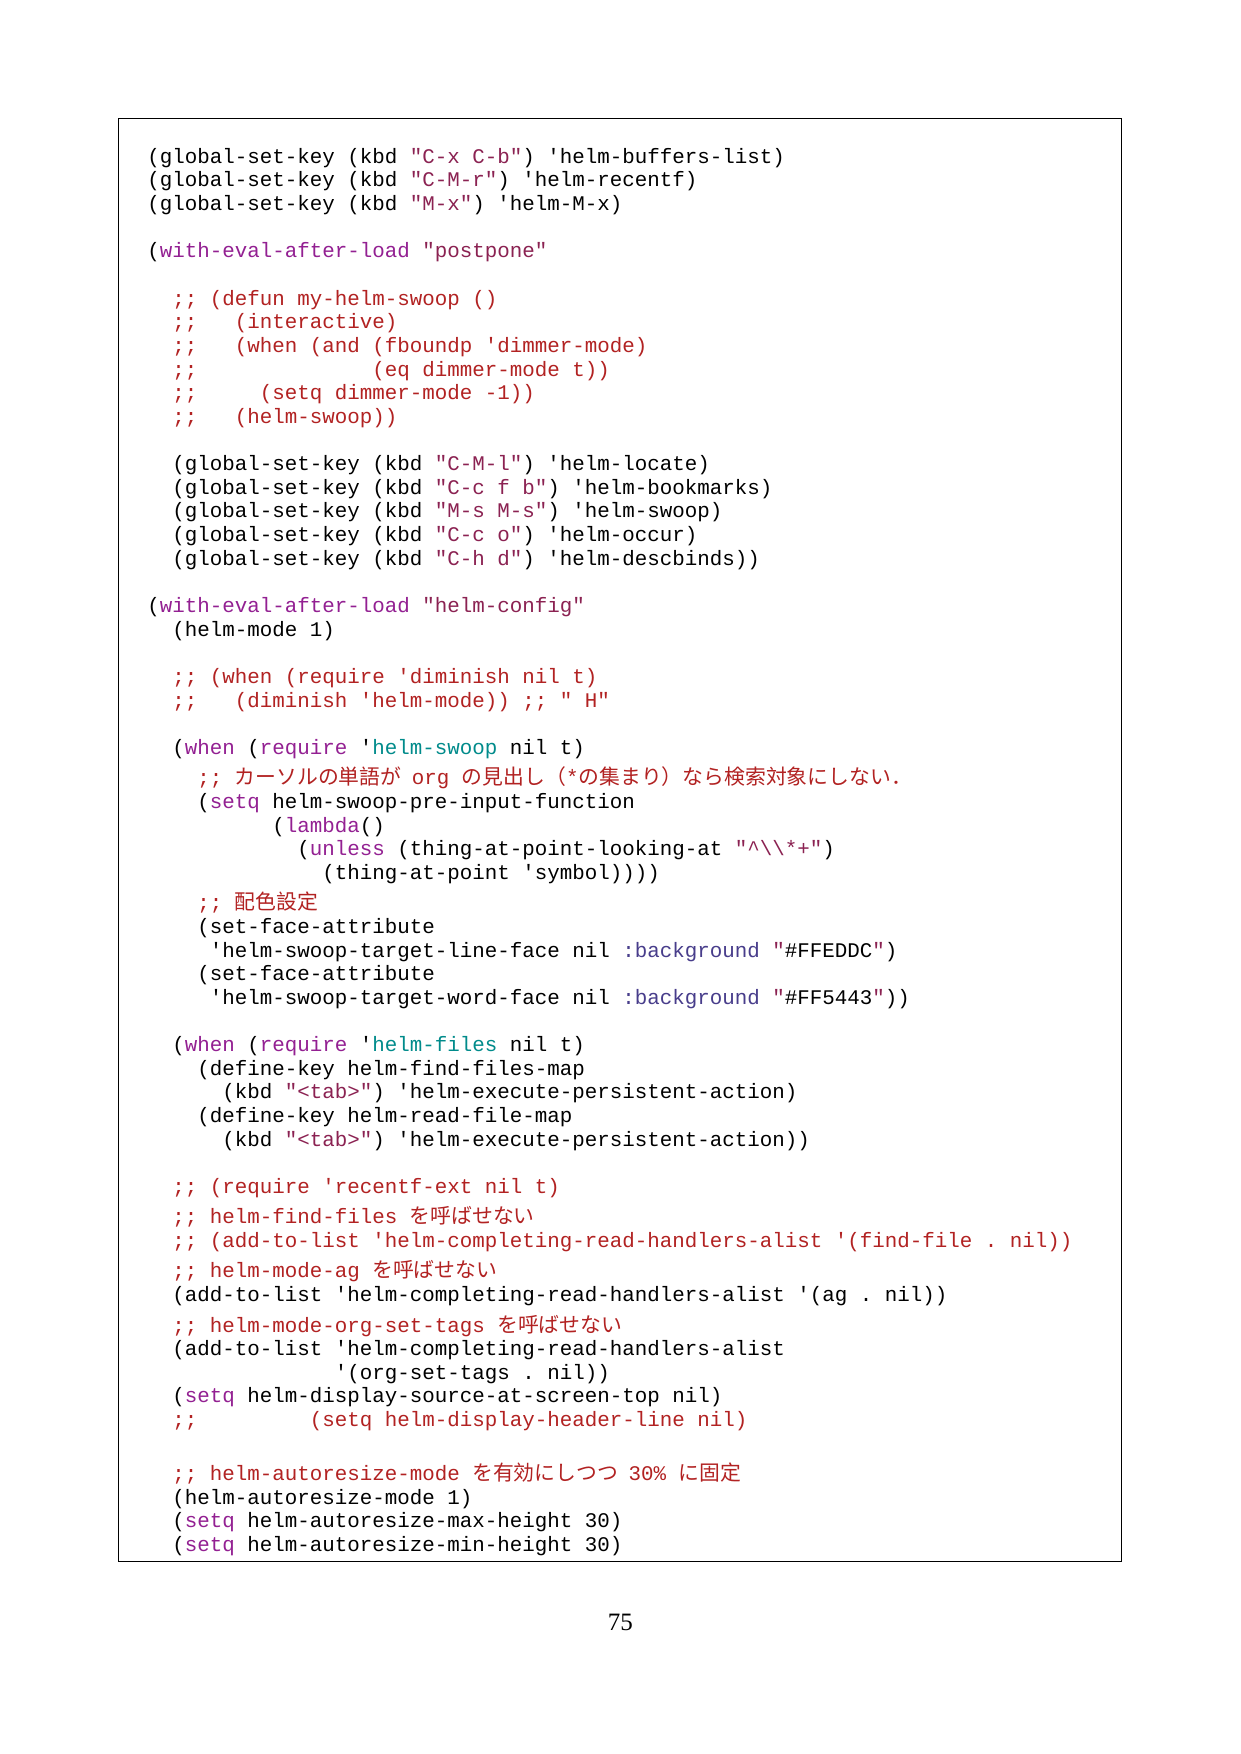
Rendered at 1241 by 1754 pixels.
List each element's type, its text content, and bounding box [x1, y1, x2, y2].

text ;; (setq helm-display-header-line nil) [119, 1405, 1121, 1429]
text (add-to-list 'helm-completing-read-handlers-alist '(ag . nil)) [119, 1280, 1121, 1304]
text (helm-autoresize-mode 1) [119, 1483, 1121, 1507]
text 'helm-swoop-target-word-face nil :background "#FF5443")) [119, 983, 1121, 1007]
text (thing-at-point 'symbol)))) [119, 858, 1121, 882]
text (global-set-key (kbd "C-c f b") 'helm-bookmarks) [119, 473, 1121, 496]
text ;; (when (and (fboundp 'dimmer-mode) [119, 331, 1121, 354]
text ;; (eq dimmer-mode t)) [119, 354, 1121, 378]
text (helm-mode 1) [119, 615, 1121, 638]
text (global-set-key (kbd "C-M-l") 'helm-locate) [119, 449, 1121, 473]
text ;; カーソルの単語が org の見出し（*の集まり）なら検索対象にしない． [119, 757, 1121, 787]
text ;; helm-mode-ag を呼ばせない [119, 1250, 1121, 1280]
text (global-set-key (kbd "C-h d") 'helm-descbinds)) [119, 544, 1121, 567]
text (unless (thing-at-point-looking-at "^\\*+") [119, 834, 1121, 858]
text 'helm-swoop-target-line-face nil :background "#FFEDDC") [119, 936, 1121, 959]
text (global-set-key (kbd "C-M-r") 'helm-recentf) [119, 165, 1121, 189]
text (global-set-key (kbd "M-x") 'helm-M-x) [119, 189, 1121, 213]
text (setq helm-display-source-at-screen-top nil) [119, 1382, 1121, 1405]
text (add-to-list 'helm-completing-read-handlers-alist [119, 1334, 1121, 1358]
text ;; (defun my-helm-swoop () [119, 284, 1121, 307]
text (when (require 'helm-files nil t) [119, 1030, 1121, 1054]
text (with-eval-after-load "postpone" [119, 236, 1121, 260]
text ;; helm-autoresize-mode を有効にしつつ 30% に固定 [119, 1452, 1121, 1483]
text ;; (interactive) [119, 307, 1121, 331]
text (set-face-attribute [119, 912, 1121, 936]
text ;; (when (require 'diminish nil t) [119, 662, 1121, 686]
text (kbd "<tab>") 'helm-execute-persistent-action)) [119, 1125, 1121, 1148]
text (setq helm-autoresize-max-height 30) [119, 1507, 1121, 1530]
text (when (require 'helm-swoop nil t) [119, 733, 1121, 757]
text (setq helm-autoresize-min-height 30) [119, 1530, 1121, 1561]
text ;; (diminish 'helm-mode)) ;; " H" [119, 686, 1121, 709]
text (global-set-key (kbd "C-c o") 'helm-occur) [119, 520, 1121, 544]
text (global-set-key (kbd "M-s M-s") 'helm-swoop) [119, 496, 1121, 520]
text (global-set-key (kbd "C-x C-b") 'helm-buffers-list) [119, 142, 1121, 165]
text (with-eval-after-load "helm-config" [119, 591, 1121, 615]
text ;; (add-to-list 'helm-completing-read-handlers-alist '(find-file . nil)) [119, 1226, 1121, 1250]
text (define-key helm-find-files-map [119, 1054, 1121, 1077]
text ;; (require 'recentf-ext nil t) [119, 1172, 1121, 1196]
text ;; helm-find-files を呼ばせない [119, 1196, 1121, 1226]
text (kbd "<tab>") 'helm-execute-persistent-action) [119, 1077, 1121, 1101]
text ;; 配色設定 [119, 882, 1121, 912]
text ;; (helm-swoop)) [119, 402, 1121, 426]
text ;; helm-mode-org-set-tags を呼ばせない [119, 1304, 1121, 1334]
text (setq helm-swoop-pre-input-function [119, 787, 1121, 811]
text (set-face-attribute [119, 959, 1121, 983]
text '(org-set-tags . nil)) [119, 1358, 1121, 1382]
text (define-key helm-read-file-map [119, 1101, 1121, 1125]
text (lambda() [119, 811, 1121, 834]
text ;; (setq dimmer-mode -1)) [119, 378, 1121, 402]
